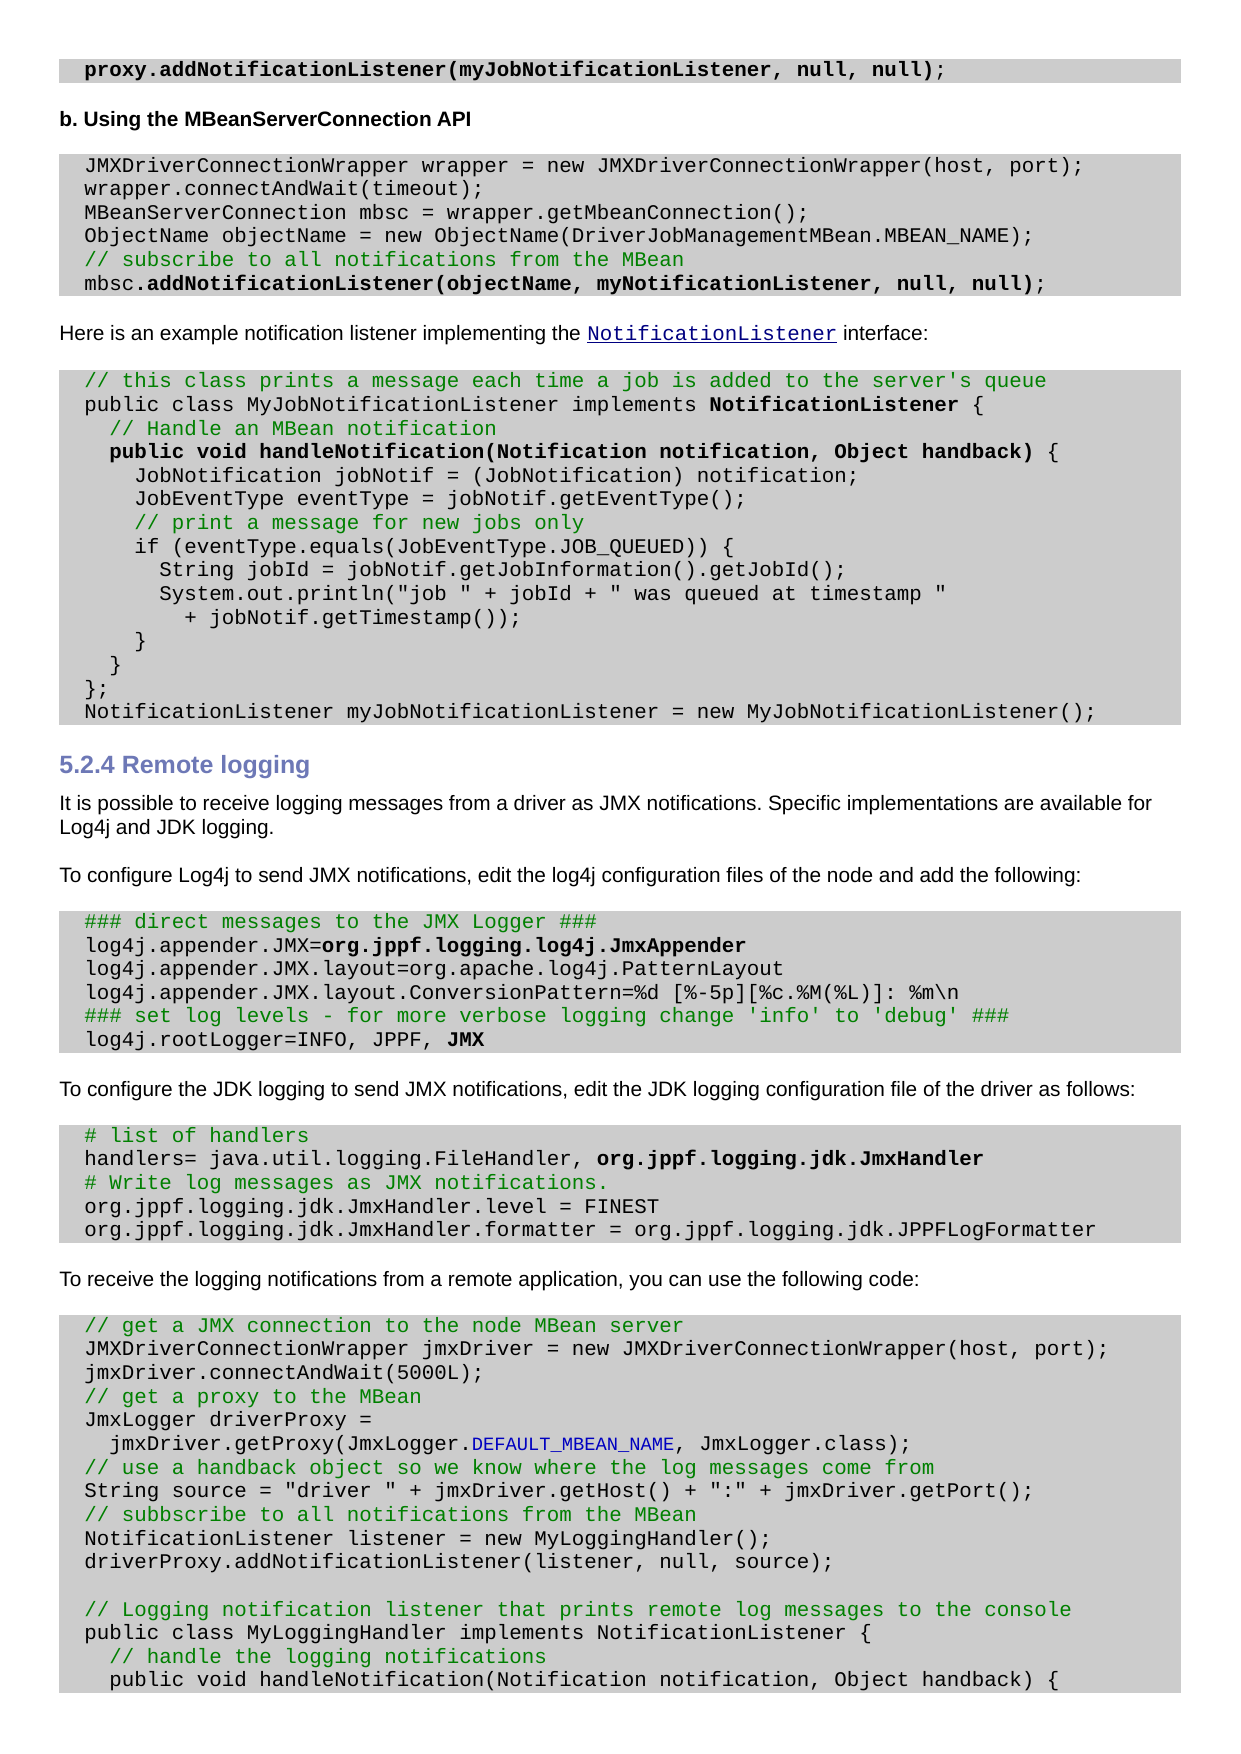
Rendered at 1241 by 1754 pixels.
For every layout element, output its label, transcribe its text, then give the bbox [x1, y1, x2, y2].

text // Handle an MBean notification [59, 417, 1181, 441]
text JmxLogger driverProxy = [59, 1409, 1181, 1433]
text public void handleNotification(Notification notification, Object handback) { [59, 1669, 1181, 1693]
text log4j.appender.JMX=org.jppf.logging.log4j.JmxAppender [59, 934, 1181, 958]
text public class MyJobNotificationListener implements NotificationListener { [59, 394, 1181, 417]
text // this class prints a message each time a job is added to the server's queue [59, 370, 1181, 394]
text String jobId = jobNotif.getJobInformation().getJobId(); [59, 559, 1181, 583]
text }; [59, 678, 1181, 701]
text b. Using the MBeanServerConnection API [59, 107, 1181, 131]
text To configure Log4j to send JMX notifications, edit the log4j configuration files of the node and add the following: [59, 863, 1181, 887]
text org.jppf.logging.jdk.JmxHandler.level = FINEST [59, 1196, 1181, 1219]
text proxy.addNotificationListener(myJobNotificationListener, null, null); [59, 59, 1181, 83]
text wrapper.connectAndWait(timeout); [59, 178, 1181, 202]
text System.out.println("job " + jobId + " was queued at timestamp " [59, 583, 1181, 607]
text To receive the logging notifications from a remote application, you can use the following code: [59, 1267, 1181, 1291]
text // get a proxy to the MBean [59, 1386, 1181, 1409]
text # Write log messages as JMX notifications. [59, 1172, 1181, 1196]
text jmxDriver.getProxy(JmxLogger.DEFAULT_MBEAN_NAME, JmxLogger.class); [59, 1433, 1181, 1457]
text JMXDriverConnectionWrapper wrapper = new JMXDriverConnectionWrapper(host, port); [59, 154, 1181, 178]
text String source = "driver " + jmxDriver.getHost() + ":" + jmxDriver.getPort(); [59, 1480, 1181, 1504]
text JMXDriverConnectionWrapper jmxDriver = new JMXDriverConnectionWrapper(host, port); [59, 1338, 1181, 1362]
text // print a message for new jobs only [59, 512, 1181, 536]
text NotificationListener myJobNotificationListener = new MyJobNotificationListener(); [59, 701, 1181, 725]
text // Logging notification listener that prints remote log messages to the console [59, 1598, 1181, 1622]
subtitle Remote logging [59, 750, 1181, 779]
text // handle the logging notifications [59, 1646, 1181, 1669]
text log4j.rootLogger=INFO, JPPF, JMX [59, 1029, 1181, 1053]
text // subscribe to all notifications from the MBean [59, 249, 1181, 273]
text // use a handback object so we know where the log messages come from [59, 1457, 1181, 1480]
text To configure the JDK logging to send JMX notifications, edit the JDK logging configuration file of the driver as follows: [59, 1077, 1181, 1101]
text jmxDriver.connectAndWait(5000L); [59, 1362, 1181, 1386]
text public class MyLoggingHandler implements NotificationListener { [59, 1622, 1181, 1646]
text JobEventType eventType = jobNotif.getEventType(); [59, 488, 1181, 512]
text public void handleNotification(Notification notification, Object handback) { [59, 441, 1181, 465]
text JobNotification jobNotif = (JobNotification) notification; [59, 465, 1181, 488]
text if (eventType.equals(JobEventType.JOB_QUEUED)) { [59, 536, 1181, 559]
text + jobNotif.getTimestamp()); [59, 607, 1181, 630]
text driverProxy.addNotificationListener(listener, null, source); [59, 1551, 1181, 1575]
text ### direct messages to the JMX Logger ### [59, 911, 1181, 934]
text MBeanServerConnection mbsc = wrapper.getMbeanConnection(); [59, 202, 1181, 226]
text log4j.appender.JMX.layout=org.apache.log4j.PatternLayout [59, 958, 1181, 982]
text log4j.appender.JMX.layout.ConversionPattern=%d [%-5p][%c.%M(%L)]: %m\n [59, 982, 1181, 1006]
text org.jppf.logging.jdk.JmxHandler.formatter = org.jppf.logging.jdk.JPPFLogFormatter [59, 1219, 1181, 1243]
text ### set log levels - for more verbose logging change 'info' to 'debug' ### [59, 1006, 1181, 1029]
text NotificationListener listener = new MyLoggingHandler(); [59, 1528, 1181, 1551]
text # list of handlers [59, 1125, 1181, 1148]
text It is possible to receive logging messages from a driver as JMX notifications. Specific implementations are available for Log4j and JDK logging. [59, 791, 1181, 839]
text } [59, 654, 1181, 678]
text // get a JMX connection to the node MBean server [59, 1315, 1181, 1338]
text mbsc.addNotificationListener(objectName, myNotificationListener, null, null); [59, 273, 1181, 296]
text handlers= java.util.logging.FileHandler, org.jppf.logging.jdk.JmxHandler [59, 1148, 1181, 1172]
text ObjectName objectName = new ObjectName(DriverJobManagementMBean.MBEAN_NAME); [59, 226, 1181, 249]
text Here is an example notification listener implementing the NotificationListener interface: [59, 320, 1181, 346]
text // subbscribe to all notifications from the MBean [59, 1504, 1181, 1528]
text } [59, 630, 1181, 654]
